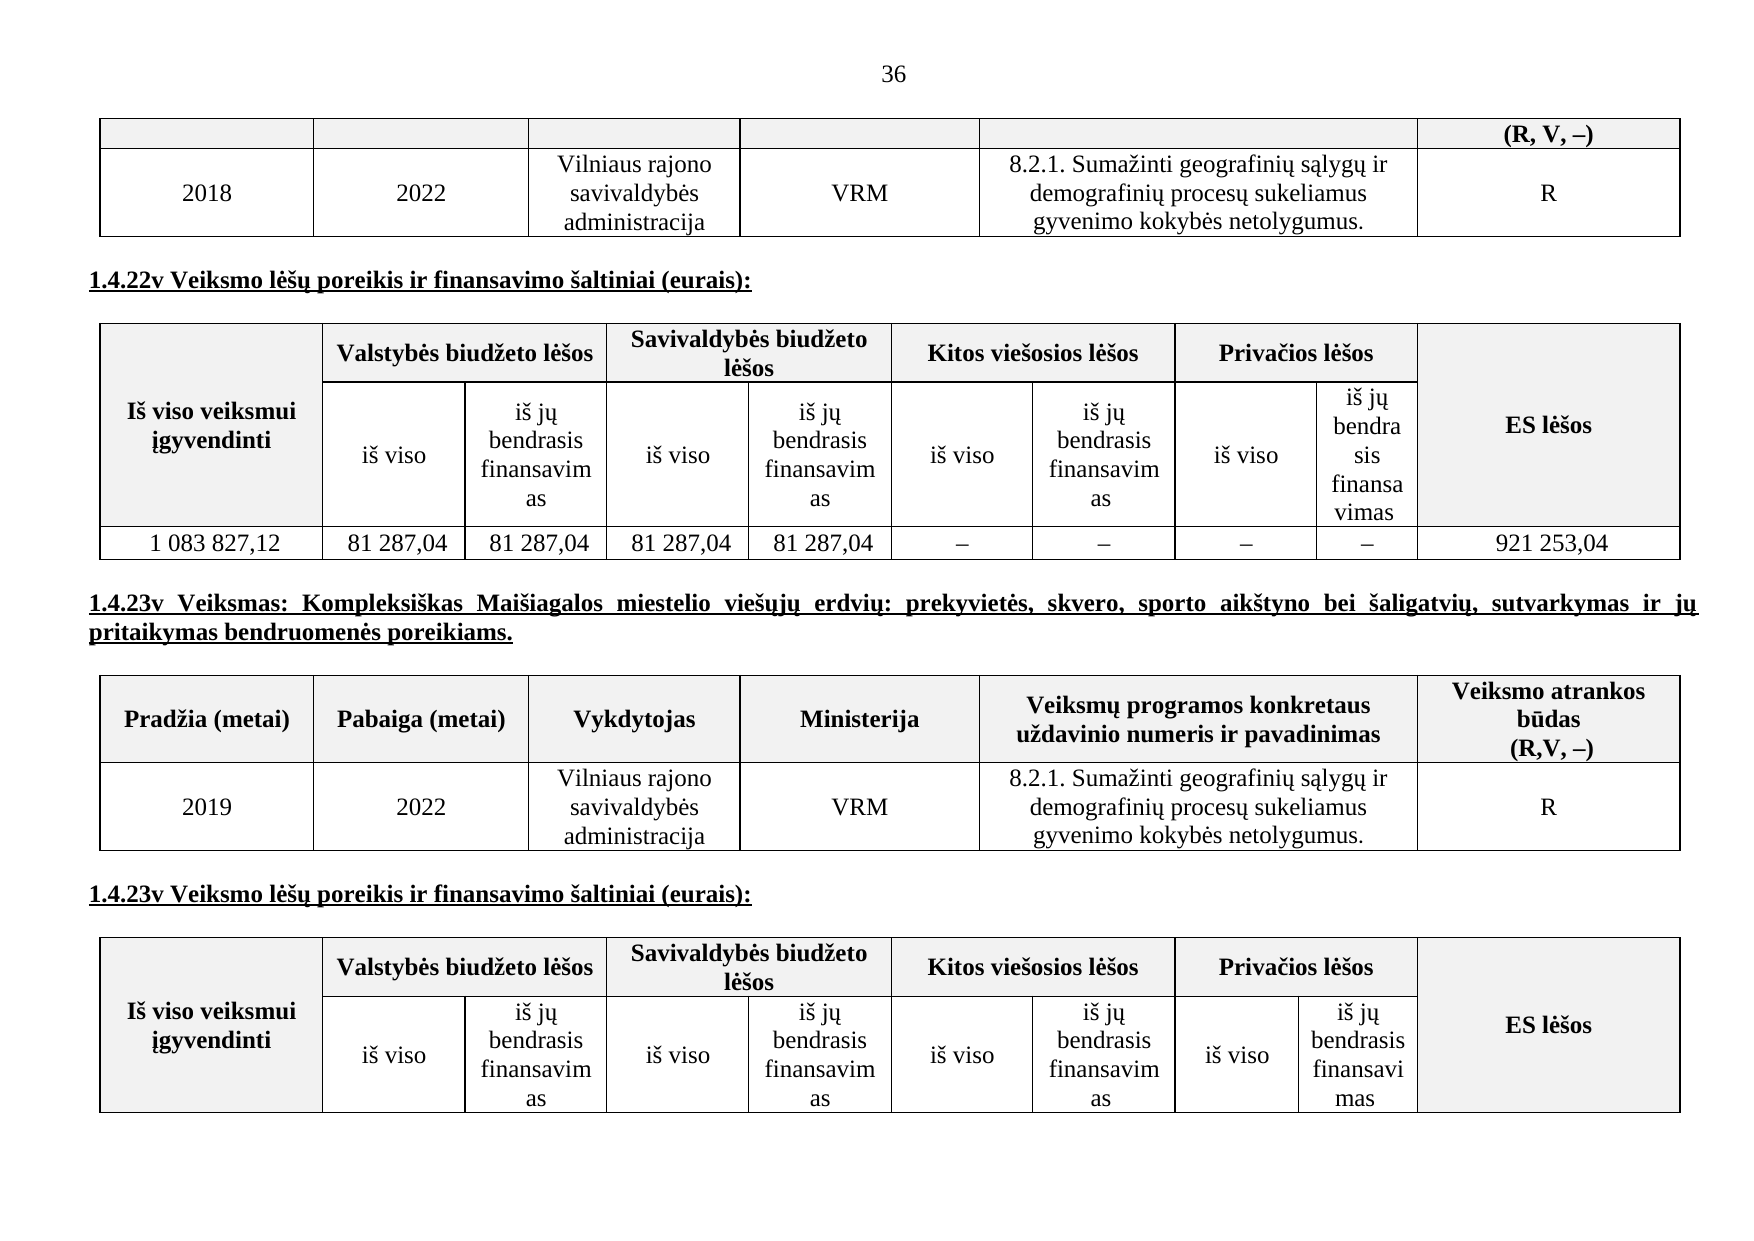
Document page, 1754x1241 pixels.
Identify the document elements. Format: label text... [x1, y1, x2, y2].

table_header [101, 119, 313, 148]
table_header Pradžia (metai) [101, 676, 313, 762]
table_cell 8.2.1. Sumažinti geografinių sąlygų ir demografinių procesų sukeliamus gyvenimo kokybės netolygumus. [980, 763, 1417, 850]
table_header Savivaldybės biudžeto lėšos [607, 938, 891, 996]
table_cell R [1418, 763, 1679, 850]
table_cell iš viso [1176, 997, 1298, 1112]
table_cell iš jų bendrasis finansavimas [1299, 997, 1417, 1112]
table_header Pabaiga (metai) [314, 676, 528, 762]
table_cell 81 287,04 [607, 527, 748, 559]
table_cell R [1418, 149, 1679, 236]
table_header (R, V, –) [1418, 119, 1679, 148]
table_header [741, 119, 979, 148]
text 1.4.23v Veiksmo lėšų poreikis ir finansavimo šaltiniai (eurais): [89, 879, 1698, 908]
table_cell 81 287,04 [749, 527, 891, 559]
table_cell – [1176, 527, 1316, 559]
table_cell 8.2.1. Sumažinti geografinių sąlygų ir demografinių procesų sukeliamus gyvenimo kokybės netolygumus. [980, 149, 1417, 236]
table_cell iš jų bendrasis finansavimas [1033, 997, 1174, 1112]
table_cell iš jų bendrasis finansavimas [749, 383, 891, 526]
table_cell 2022 [314, 763, 528, 850]
table_header Privačios lėšos [1176, 938, 1417, 996]
table_header Ministerija [741, 676, 979, 762]
table_header Kitos viešosios lėšos [892, 324, 1174, 381]
table_cell iš viso [892, 997, 1032, 1112]
text 1.4.23v Veiksmas: Kompleksiškas Maišiagalos miestelio viešųjų erdvių: prekyvietės, skvero, sporto aikštyno bei šaligatvių, sutvarkymas ir jų [89, 588, 1698, 613]
table_header Privačios lėšos [1176, 324, 1417, 381]
table_cell 2022 [314, 149, 528, 236]
table_cell 2019 [101, 763, 313, 850]
table_cell Vilniaus rajono savivaldybės administracija [529, 763, 739, 850]
table_header Iš viso veiksmui įgyvendinti [101, 324, 322, 526]
table_cell iš viso [607, 383, 748, 526]
table_cell 81 287,04 [323, 527, 464, 559]
text 1.4.22v Veiksmo lėšų poreikis ir finansavimo šaltiniai (eurais): [89, 265, 1698, 294]
table_header Kitos viešosios lėšos [892, 938, 1174, 996]
table_cell iš jų bendrasis finansavimas [1033, 383, 1174, 526]
table_header Veiksmų programos konkretaus uždavinio numeris ir pavadinimas [980, 676, 1417, 762]
table_cell iš viso [1176, 383, 1316, 526]
table_cell iš viso [892, 383, 1032, 526]
table_cell – [892, 527, 1032, 559]
table_cell 921 253,04 [1418, 527, 1679, 559]
table_header Iš viso veiksmui įgyvendinti [101, 938, 322, 1112]
table_cell 2018 [101, 149, 313, 236]
table_cell – [1033, 527, 1174, 559]
table_cell 81 287,04 [466, 527, 606, 559]
table_header [529, 119, 739, 148]
table_cell iš jų bendrasis finansavimas [466, 997, 606, 1112]
table_cell 1 083 827,12 [101, 527, 322, 559]
table_cell VRM [741, 763, 979, 850]
table_cell iš jų bendrasis finansavimas [466, 383, 606, 526]
table_cell iš viso [323, 997, 464, 1112]
table_header ES lėšos [1418, 324, 1679, 526]
table_cell iš viso [323, 383, 464, 526]
table_header Veiksmo atrankos būdas (R,V, –) [1418, 676, 1679, 762]
table_header Valstybės biudžeto lėšos [323, 324, 606, 381]
table_header Savivaldybės biudžeto lėšos [607, 324, 891, 381]
table_header Valstybės biudžeto lėšos [323, 938, 606, 996]
table_cell iš jų bendrasis finansavimas [1317, 383, 1417, 526]
table_header [980, 119, 1417, 148]
table_header Vykdytojas [529, 676, 739, 762]
text pritaikymas bendruomenės poreikiams. [89, 615, 1698, 646]
table_cell iš viso [607, 997, 748, 1112]
table_cell iš jų bendrasis finansavimas [749, 997, 891, 1112]
table_cell – [1317, 527, 1417, 559]
table_header ES lėšos [1418, 938, 1679, 1112]
table_cell VRM [741, 149, 979, 236]
table_cell Vilniaus rajono savivaldybės administracija [529, 149, 739, 236]
table_header [314, 119, 528, 148]
